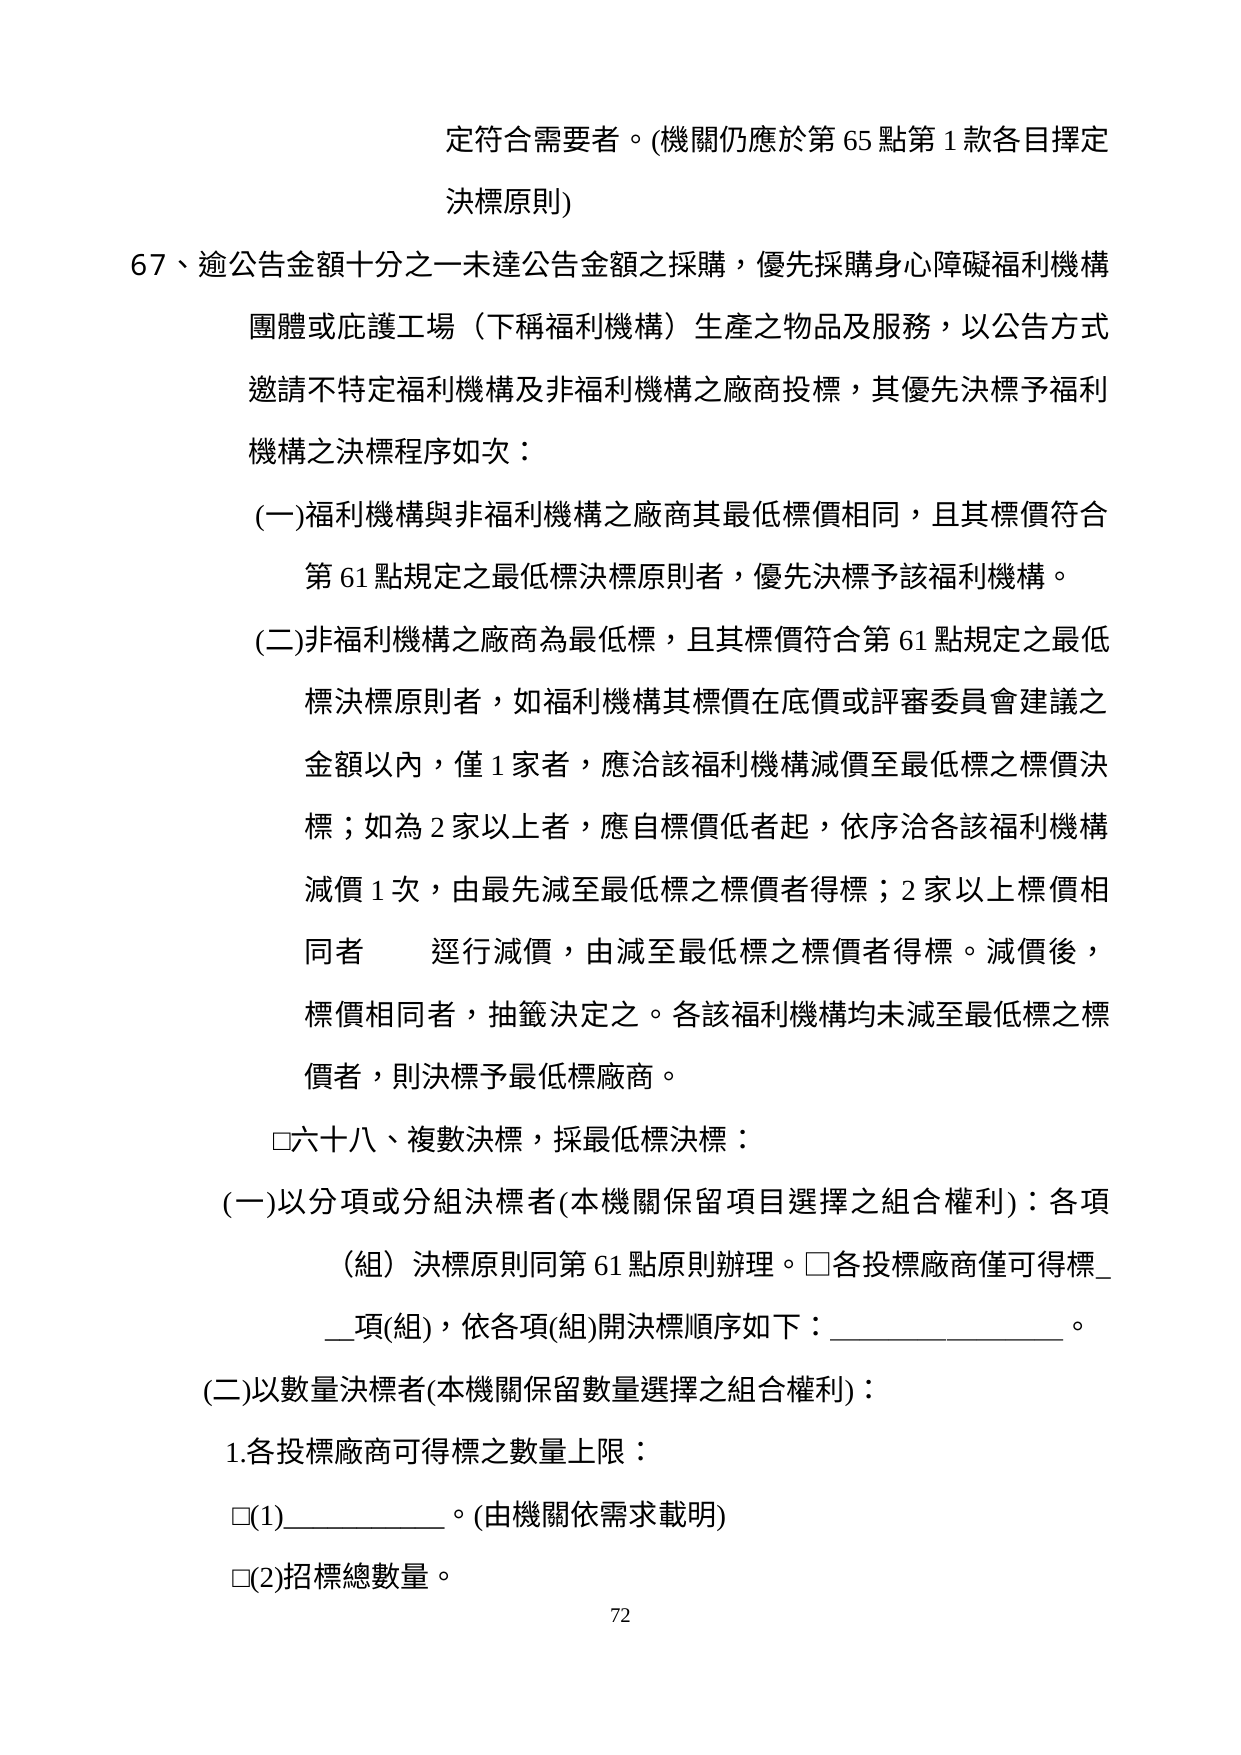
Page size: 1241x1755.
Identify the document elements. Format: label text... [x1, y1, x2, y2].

text (一)以分項或分組決標者(本機關保留項目選擇之組合權利)：各項（組）決標原則同第61點原則辦理。□各投標廠商僅可得標___項(組)，依各項(組)開決標順序如下：＿＿＿＿＿＿＿＿。 [130, 1158, 1110, 1346]
list 逾公告金額十分之一未達公告金額之採購，優先採購身心障礙福利機構團體或庇護工場（下稱福利機構）生產之物品及服務，以公告方式邀請不特定福利機構及非福利機構之廠商投標，其優先決標予福利機構之決標程序如次： [130, 221, 1110, 471]
text (一)福利機構與非福利機構之廠商其最低標價相同，且其標價符合第61點規定之最低標決標原則者，優先決標予該福利機構。 [255, 471, 1110, 596]
text □(1)___________。(由機關依需求載明) [130, 1471, 1110, 1533]
text (二)非福利機構之廠商為最低標，且其標價符合第61點規定之最低標決標原則者，如福利機構其標價在底價或評審委員會建議之金額以內，僅1家者，應洽該福利機構減價至最低標之標價決標；如為2家以上者，應自標價低者起，依序洽各該福利機構減價1次，由最先減至最低標之標價者得標；2家以上標價相同者 逕行減價，由減至最低標之標價者得標。減價後，標價相同者，抽籤決定之。各該福利機構均未減至最低標之標價者，則決標予最低標廠商。 [255, 596, 1110, 1096]
text □(2)招標總數量。 [130, 1533, 1110, 1596]
text 1.各投標廠商可得標之數量上限： [130, 1408, 1110, 1471]
text □六十八、複數決標，採最低標決標： [273, 1096, 1110, 1158]
text 定符合需要者。(機關仍應於第65點第1款各目擇定決標原則) [392, 96, 1110, 221]
text (二)以數量決標者(本機關保留數量選擇之組合權利)： [130, 1346, 1110, 1408]
